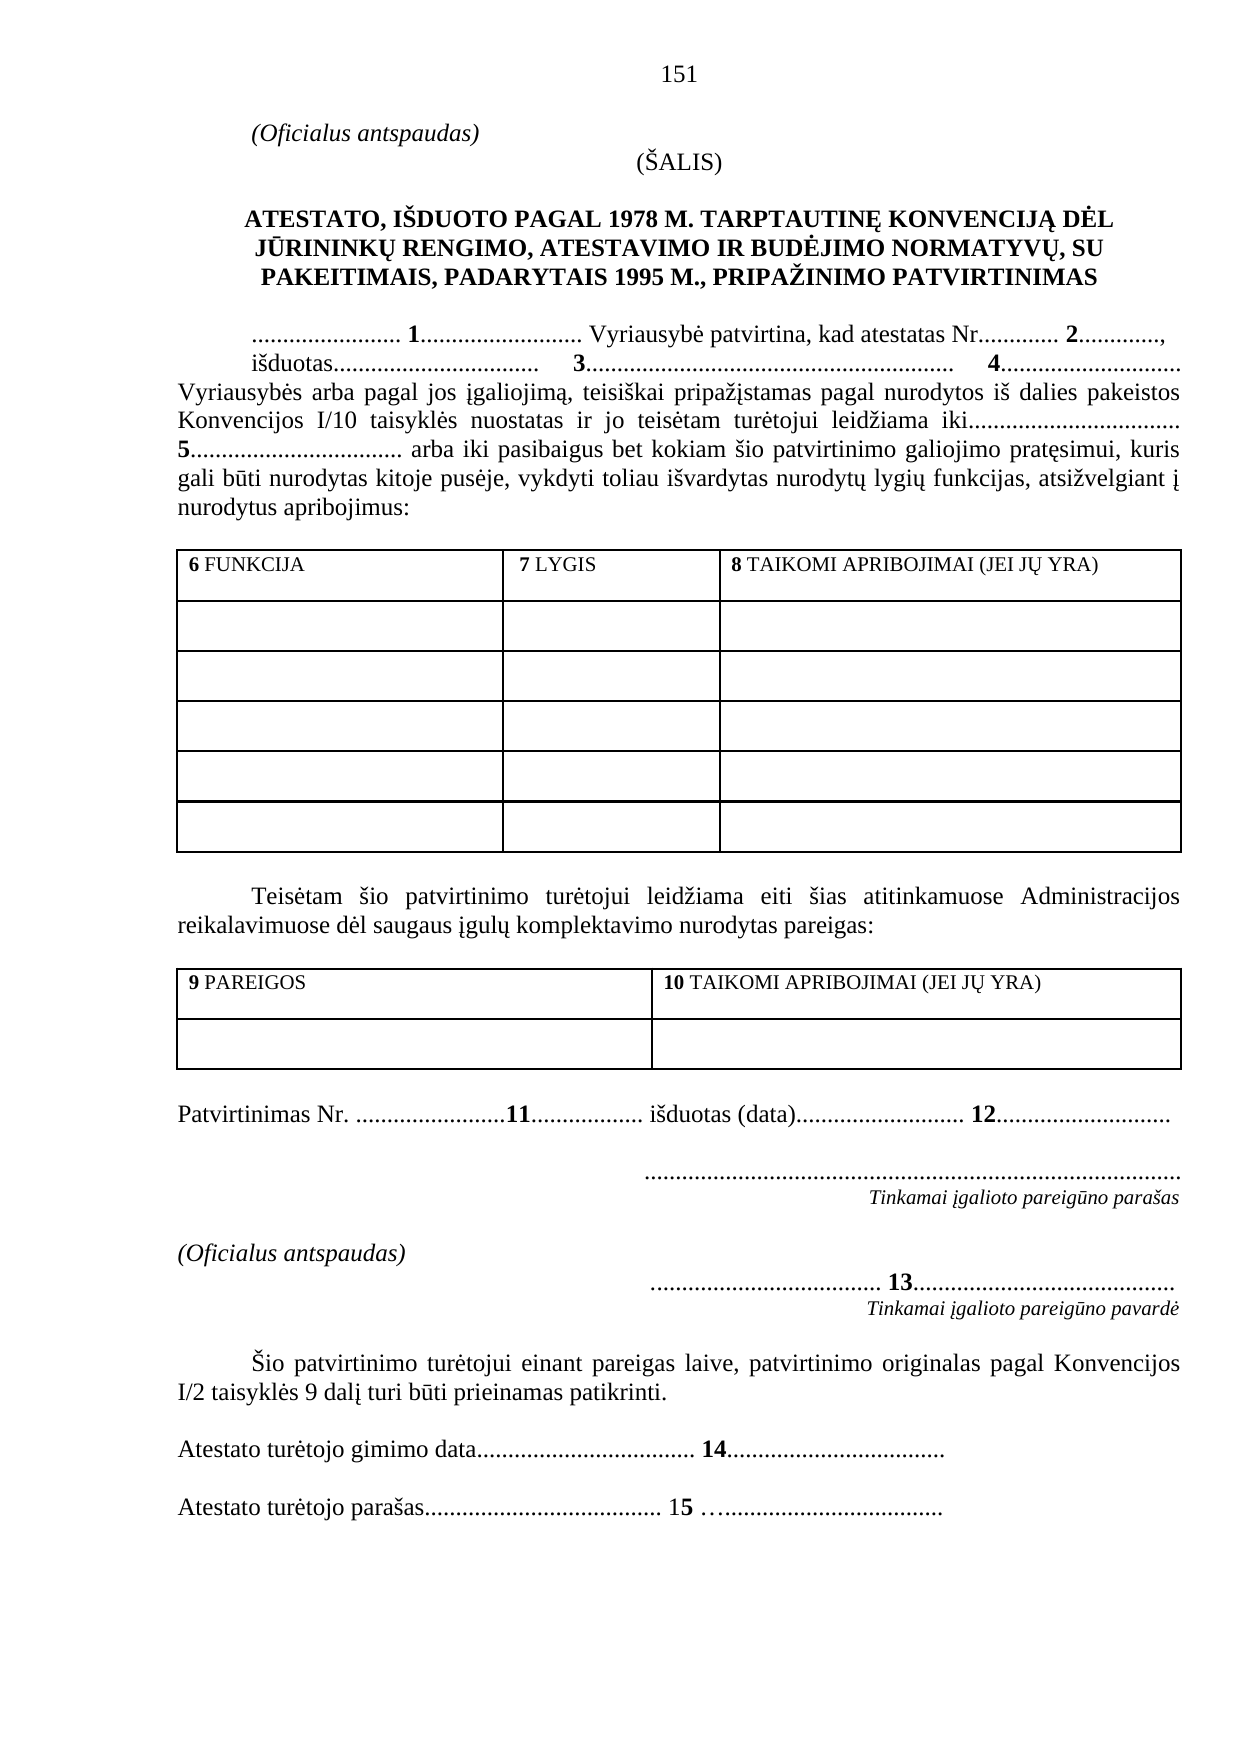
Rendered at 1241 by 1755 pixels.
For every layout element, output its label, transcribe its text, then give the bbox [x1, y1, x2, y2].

text Teisėtam šio patvirtinimo turėtojui leidžiama eiti šias atitinkamuose Administracijos reikalavimuose dėl saugaus įgulų komplektavimo nurodytas pareigas: [177, 881, 1181, 939]
table_cell [653, 1020, 1180, 1068]
text Patvirtinimas Nr. ........................11.................. išduotas (data)........................... 12............................ [177, 1099, 1181, 1128]
table_cell [178, 602, 502, 650]
text Atestato turėtojo parašas...................................... 15 …................................... [177, 1492, 1181, 1521]
table_header 10 TAIKOMI APRIBOJIMAI (JEI JŲ YRA) [653, 970, 1180, 1018]
text ...................................................................................... [177, 1156, 1181, 1185]
table_cell [178, 652, 502, 700]
table_cell [721, 652, 1180, 700]
text ..................................... 13.......................................... [177, 1267, 1181, 1296]
table_header 8 TAIKOMI APRIBOJIMAI (JEI JŲ YRA) [721, 551, 1180, 599]
text Tinkamai įgalioto pareigūno parašas [177, 1185, 1181, 1209]
text (Oficialus antspaudas) [177, 118, 1181, 147]
table_cell [178, 803, 502, 851]
table_cell [721, 803, 1180, 851]
text (ŠALIS) [177, 147, 1181, 176]
table_header 7 LYGIS [504, 551, 719, 599]
text Atestato turėtojo gimimo data................................... 14................................... [177, 1434, 1181, 1463]
table_cell [504, 702, 719, 750]
table_cell [178, 1020, 651, 1068]
text Tinkamai įgalioto pareigūno pavardė [177, 1296, 1181, 1319]
text ........................ 1.......................... Vyriausybė patvirtina, kad atestatas Nr............. 2............., [177, 319, 1181, 348]
text Šio patvirtinimo turėtojui einant pareigas laive, patvirtinimo originalas pagal Konvencijos I/2 taisyklės 9 dalį turi būti prieinamas patikrinti. [177, 1348, 1181, 1406]
table_cell [721, 602, 1180, 650]
table_cell [504, 752, 719, 800]
table_cell [178, 752, 502, 800]
table_cell [504, 652, 719, 700]
table_cell [721, 752, 1180, 800]
text (Oficialus antspaudas) [177, 1238, 1181, 1267]
table_cell [178, 702, 502, 750]
table_cell [504, 803, 719, 851]
table_header 6 FUNKCIJA [178, 551, 502, 599]
table_header 9 PAREIGOS [178, 970, 651, 1018]
text išduotas................................. 3........................................................... 4............................. Vyriausybės arba pagal jos įgaliojimą, teisiškai pripažįstamas pagal nurodytos iš dalies pakeistos Konvencijos I/10 taisyklės nuostatas ir jo teisėtam turėtojui leidžiama iki.................................. 5.................................. arba iki pasibaigus bet kokiam šio patvirtinimo galiojimo pratęsimui, kuris gali būti nurodytas kitoje pusėje, vykdyti toliau išvardytas nurodytų lygių funkcijas, atsižvelgiant į nurodytus apribojimus: [177, 348, 1181, 521]
text ATESTATO, IŠDUOTO PAGAL 1978 M. TARPTAUTINĘ KONVENCIJĄ DĖL JŪRININKŲ RENGIMO, ATESTAVIMO IR BUDĖJIMO NORMATYVŲ, SU PAKEITIMAIS, PADARYTAIS 1995 M., PRIPAŽINIMO PATVIRTINIMAS [177, 204, 1181, 291]
table_cell [721, 702, 1180, 750]
table_cell [504, 602, 719, 650]
